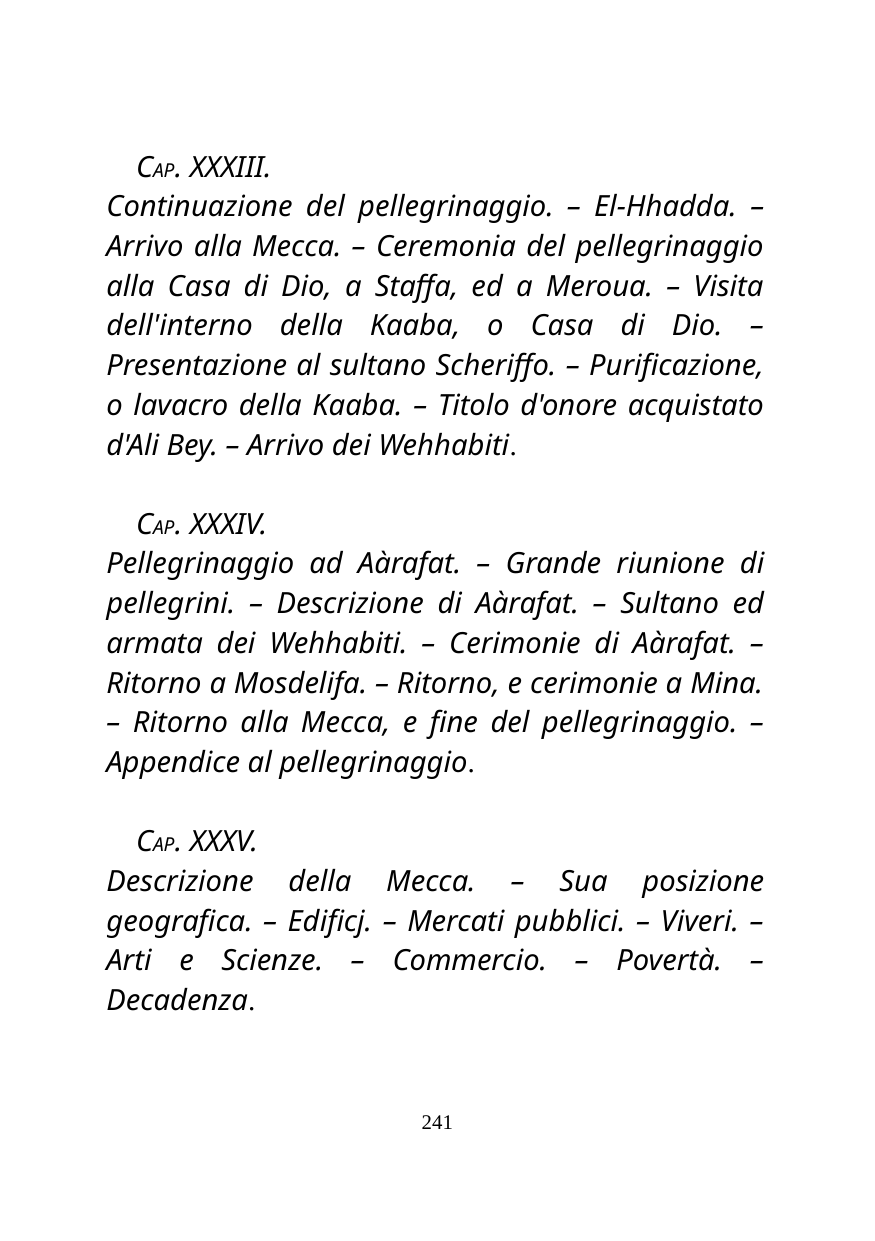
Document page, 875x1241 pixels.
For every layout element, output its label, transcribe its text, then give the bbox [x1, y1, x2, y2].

text Cap. XXXIV. [136, 503, 768, 543]
text Cap. XXXIII. [136, 146, 768, 186]
text Continuazione del pellegrinaggio. – El-Hhadda. – Arrivo alla Mecca. – Ceremonia del pellegrinaggio alla Casa di Dio, a Staffa, ed a Meroua. – Visita dell'interno della Kaaba, o Casa di Dio. – Presentazione al sultano Scheriffo. – Purificazione, o lavacro della Kaaba. – Titolo d'onore acquistato d'Ali Bey. – Arrivo dei Wehhabiti. [106, 186, 768, 463]
text Cap. XXXV. [136, 821, 768, 860]
text Pellegrinaggio ad Aàrafat. – Grande riunione di pellegrini. – Descrizione di Aàrafat. – Sultano ed armata dei Wehhabiti. – Cerimonie di Aàrafat. – Ritorno a Mosdelifa. – Ritorno, e cerimonie a Mina. – Ritorno alla Mecca, e fine del pellegrinaggio. – Appendice al pellegrinaggio. [106, 543, 768, 781]
text Descrizione della Mecca. – Sua posizione geografica. – Edificj. – Mercati pubblici. – Viveri. – Arti e Scienze. – Commercio. – Povertà. – Decadenza. [106, 860, 768, 1019]
